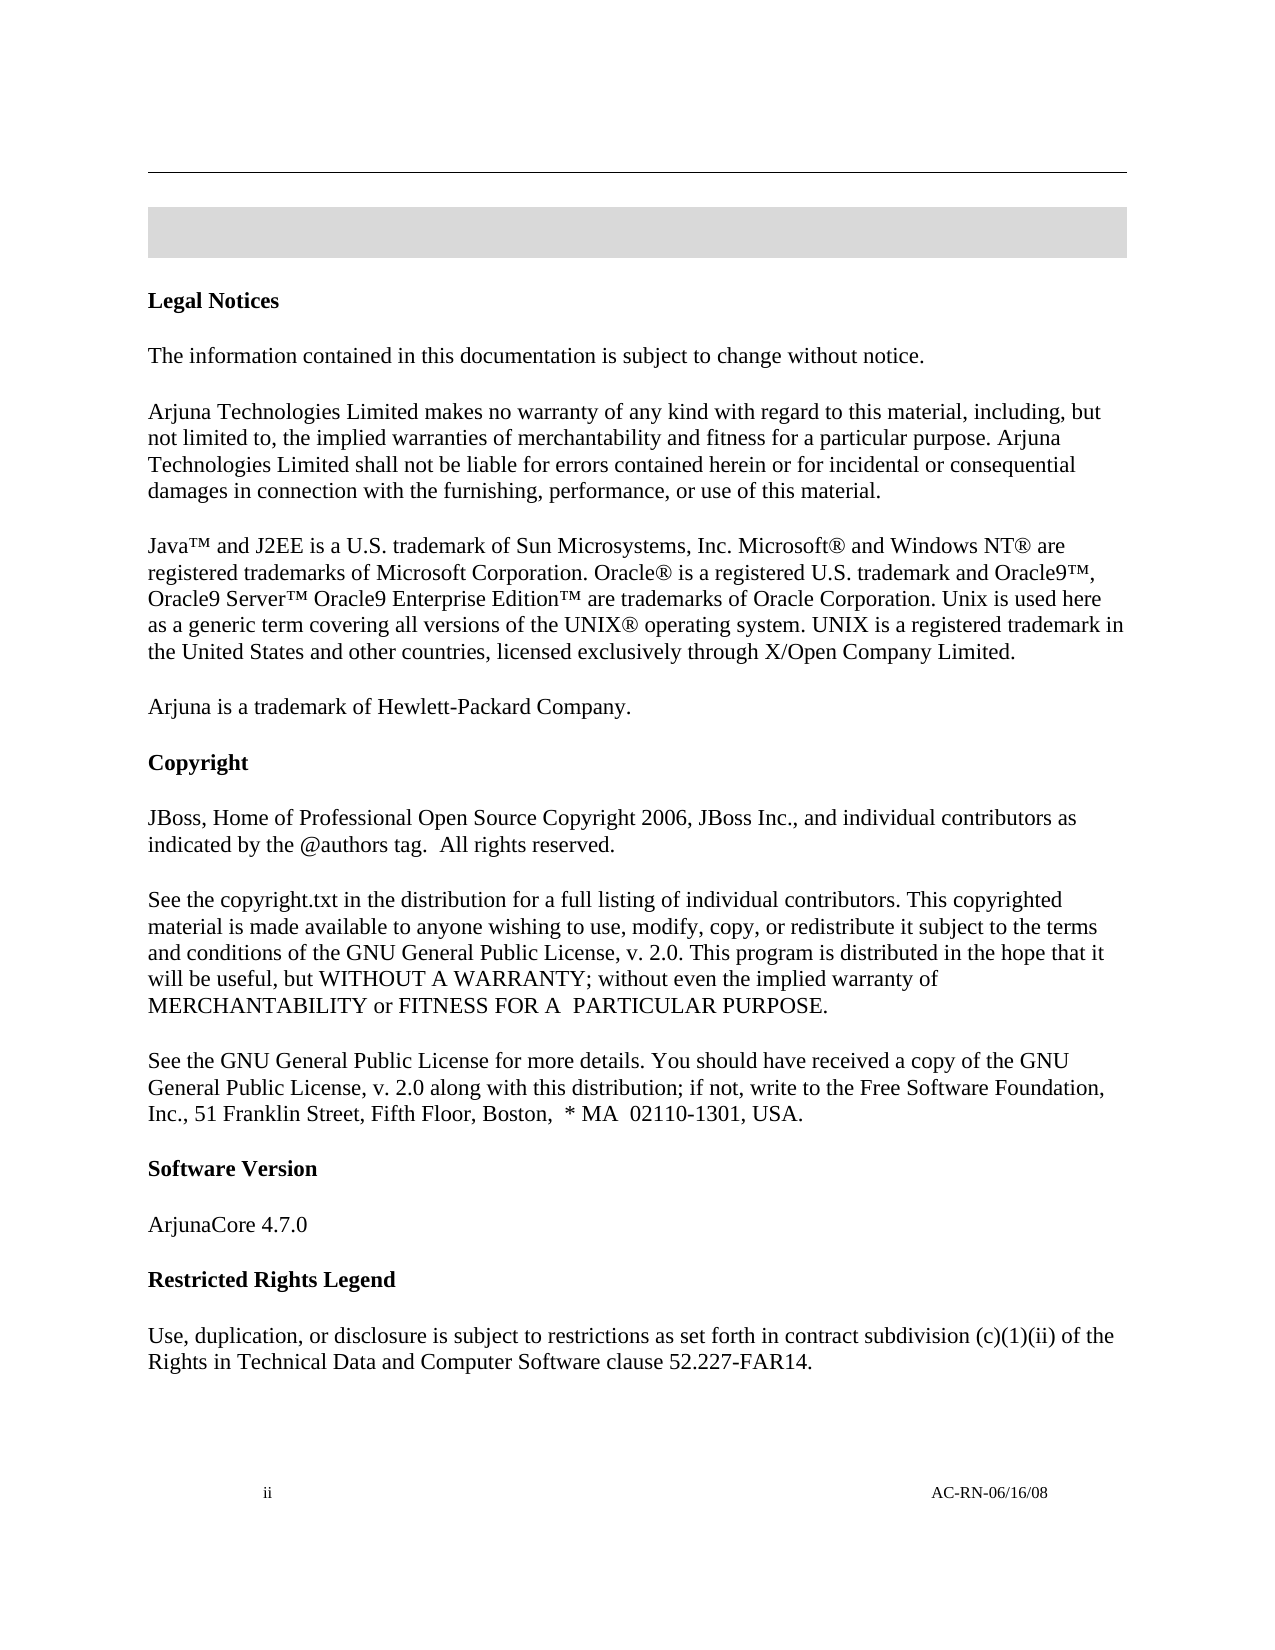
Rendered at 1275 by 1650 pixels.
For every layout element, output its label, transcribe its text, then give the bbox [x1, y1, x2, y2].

text Software Version [148, 1156, 1127, 1182]
text Use, duplication, or disclosure is subject to restrictions as set forth in contract subdivision (c)(1)(ii) of the Rights in Technical Data and Computer Software clause 52.227-FAR14. [148, 1322, 1127, 1375]
text Copyright [148, 749, 1127, 775]
text JBoss, Home of Professional Open Source Copyright 2006, JBoss Inc., and individual contributors as indicated by the @authors tag. All rights reserved. [148, 804, 1127, 857]
text ArjunaCore 4.7.0 [148, 1211, 1127, 1237]
text Java™ and J2EE is a U.S. trademark of Sun Microsystems, Inc. Microsoft® and Windows NT® are registered trademarks of Microsoft Corporation. Oracle® is a registered U.S. trademark and Oracle9™, Oracle9 Server™ Oracle9 Enterprise Edition™ are trademarks of Oracle Corporation. Unix is used here as a generic term covering all versions of the UNIX® operating system. UNIX is a registered trademark in the United States and other countries, licensed exclusively through X/Open Company Limited. [148, 532, 1127, 664]
text The information contained in this documentation is subject to change without notice. [148, 342, 1127, 369]
text See the copyright.txt in the distribution for a full listing of individual contributors. This copyrighted material is made available to anyone wishing to use, modify, copy, or redistribute it subject to the terms and conditions of the GNU General Public License, v. 2.0. This program is distributed in the hope that it will be useful, but WITHOUT A WARRANTY; without even the implied warranty of MERCHANTABILITY or FITNESS FOR A PARTICULAR PURPOSE. [148, 886, 1127, 1018]
text Arjuna Technologies Limited makes no warranty of any kind with regard to this material, including, but not limited to, the implied warranties of merchantability and fitness for a particular purpose. Arjuna Technologies Limited shall not be liable for errors contained herein or for incidental or consequential damages in connection with the furnishing, performance, or use of this material. [148, 398, 1127, 503]
text Arjuna is a trademark of Hewlett-Packard Company. [148, 693, 1127, 720]
text Restricted Rights Legend [148, 1267, 1127, 1293]
text Legal Notices [148, 287, 1127, 313]
text See the GNU General Public License for more details. You should have received a copy of the GNU General Public License, v. 2.0 along with this distribution; if not, write to the Free Software Foundation, Inc., 51 Franklin Street, Fifth Floor, Boston, * MA 02110-1301, USA. [148, 1047, 1127, 1126]
